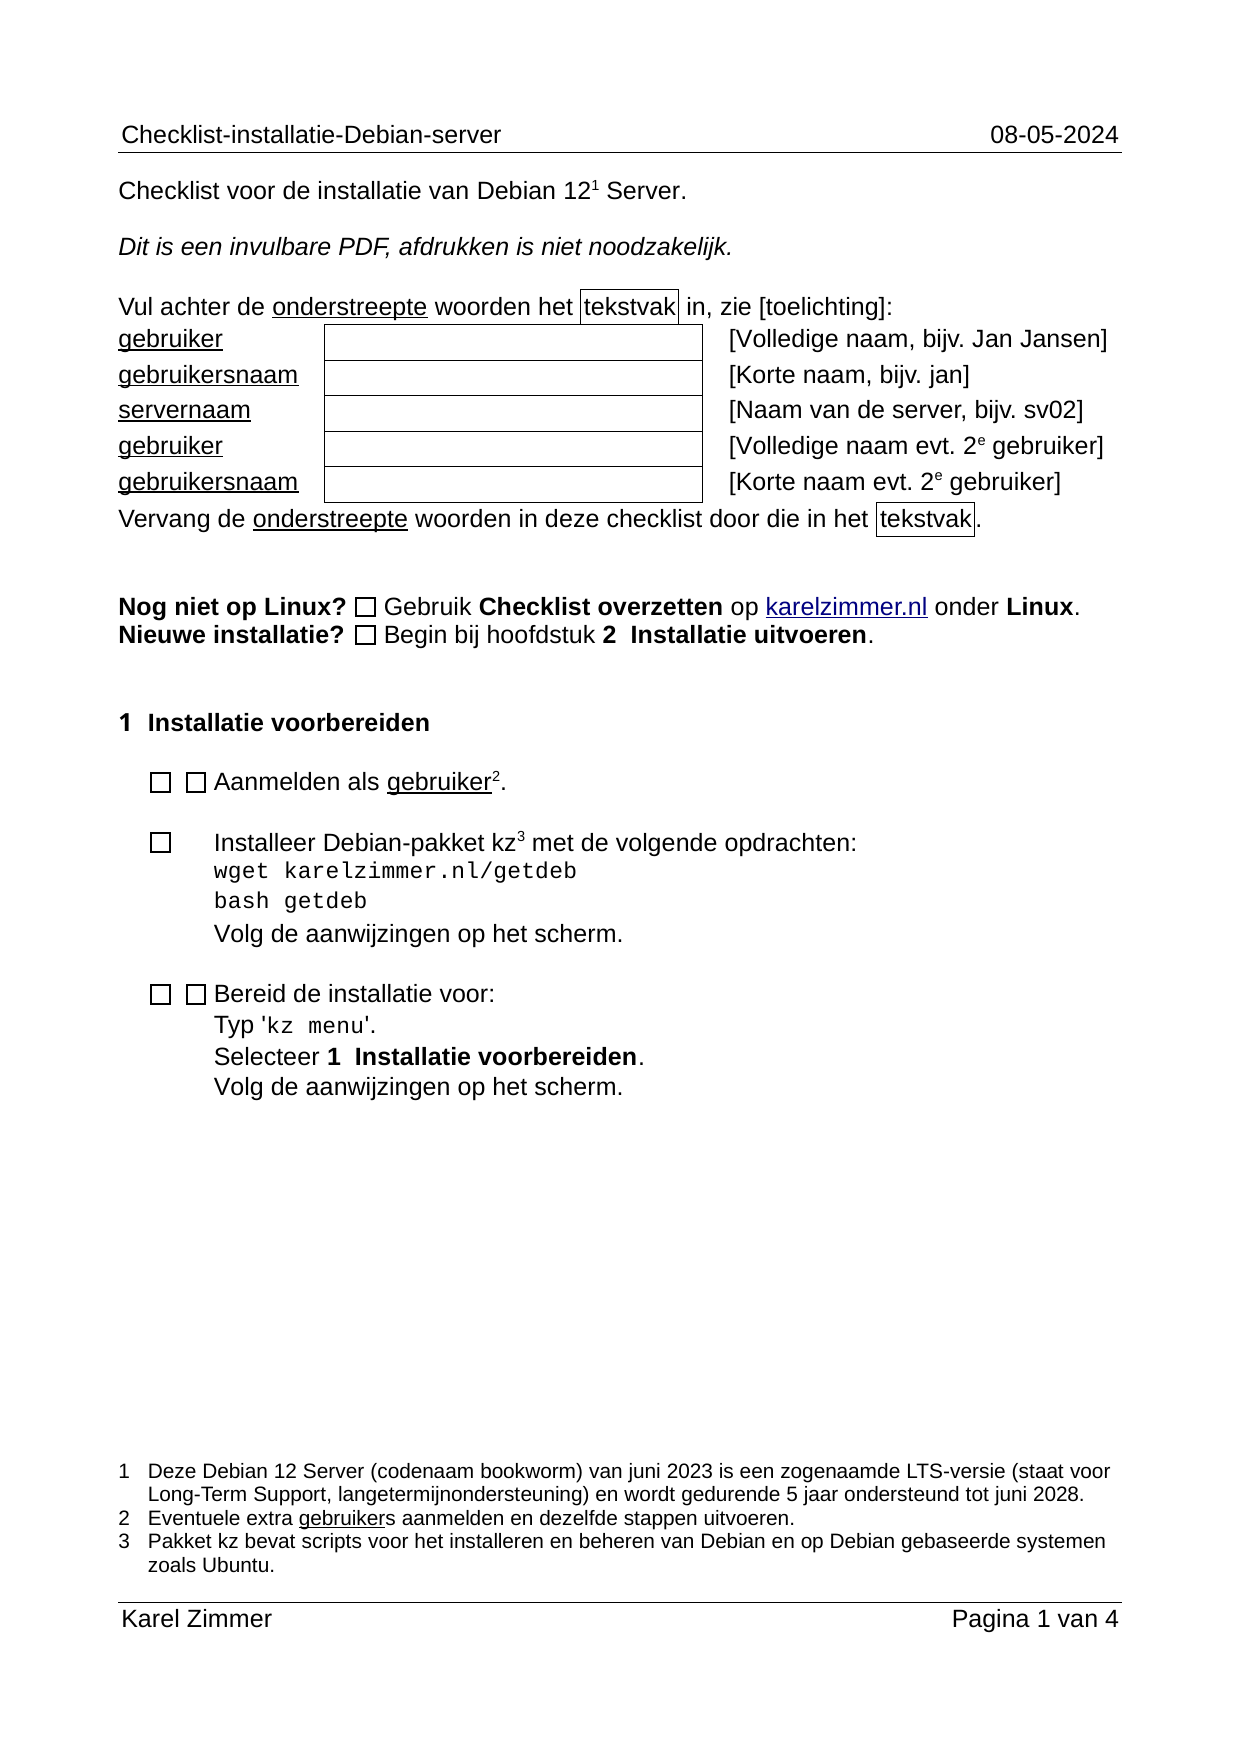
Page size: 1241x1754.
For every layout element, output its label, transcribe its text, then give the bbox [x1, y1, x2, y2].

table_cell [118, 1010, 142, 1041]
table_cell [142, 858, 177, 888]
text [Korte naam, bijv. jan] [703, 360, 1122, 395]
text GEBRUIKERSNaaM [118, 466, 324, 502]
table_cell [177, 858, 213, 888]
table_cell [177, 979, 213, 1009]
table_cell [118, 979, 142, 1009]
text [Korte naam evt. 2e gebruiker] [703, 466, 1122, 502]
text Vervang de ONDERSTREEPTE woorden in deze checklist door die in het [118, 502, 876, 537]
table_cell [118, 888, 142, 919]
table_cell [177, 919, 213, 949]
table_header [142, 767, 177, 797]
table_cell [142, 798, 177, 828]
table_cell [142, 979, 177, 1009]
table_cell wget karelzimmer.nl/getdeb [213, 858, 1122, 888]
table_cell Volg de aanwijzingen op het scherm. [213, 1072, 1122, 1102]
table_cell [118, 919, 142, 949]
table_cell [118, 1041, 142, 1072]
table_cell bash getdeb [213, 888, 1122, 919]
text [Volledige naam evt. 2e gebruiker] [703, 431, 1122, 466]
table_cell [177, 1072, 213, 1102]
text gebruikersnaam [118, 360, 324, 395]
text Vul achter de ONDERSTREEPTE woorden het [118, 289, 580, 324]
text . [975, 502, 1122, 537]
table_cell [118, 949, 142, 979]
text serverNAAM [118, 395, 324, 431]
table_cell [177, 949, 213, 979]
text Deze Debian 12 Server (codenaam bookworm) van juni 2023 is een zogenaamde LTS-versie (staat voor Long-Term Support, langetermijnondersteuning) en wordt gedurende 5 jaar ondersteund tot juni 2028. [118, 1459, 1122, 1506]
table_cell Bereid de installatie voor: [213, 979, 1122, 1009]
text tekstvak [877, 503, 974, 536]
table_header [177, 767, 213, 797]
text [Volledige naam, bijv. Jan Jansen] [703, 324, 1122, 360]
table_cell [177, 888, 213, 919]
table_cell [177, 828, 213, 858]
table_header [118, 767, 142, 797]
table_cell [142, 949, 177, 979]
text Nieuwe installatie? Begin bij hoofdstuk 2 Installatie uitvoeren. [118, 621, 1122, 649]
table_cell [142, 1041, 177, 1072]
table_cell [177, 1041, 213, 1072]
text Dit is een invulbare PDF, afdrukken is niet noodzakelijk. [118, 233, 1122, 261]
table_cell [142, 919, 177, 949]
table_cell [177, 798, 213, 828]
text Nog niet op Linux? Gebruik Checklist overzetten op karelzimmer.nl onder Linux. [118, 593, 1122, 621]
table_header Aanmelden als gebruiker. [213, 767, 1122, 797]
list Installatie voorbereiden [118, 705, 1122, 739]
table_cell [118, 1072, 142, 1102]
table_cell [118, 798, 142, 828]
text tekstvak [581, 290, 678, 324]
table_cell [142, 888, 177, 919]
table_cell Installeer Debian-pakket kz met de volgende opdrachten: [213, 828, 1122, 858]
text GEBRUIKER [118, 431, 324, 466]
table_cell Volg de aanwijzingen op het scherm. [213, 919, 1122, 949]
table_cell [142, 828, 177, 858]
table_cell [118, 828, 142, 858]
table_cell Typ 'kz menu'. [213, 1010, 1122, 1041]
table_cell [118, 858, 142, 888]
table_cell [142, 1010, 177, 1041]
table_cell [213, 798, 1122, 828]
table_cell [142, 1072, 177, 1102]
text in, zie [toelichting]: [679, 289, 1122, 324]
table_cell [177, 1010, 213, 1041]
table_cell Selecteer 1 Installatie voorbereiden. [213, 1041, 1122, 1072]
text GEBRUIKER [118, 324, 324, 360]
text [Naam van de server, bijv. sv02] [703, 395, 1122, 431]
text Checklist voor de installatie van Debian 12 Server. [118, 177, 1122, 205]
table_cell [213, 949, 1122, 979]
